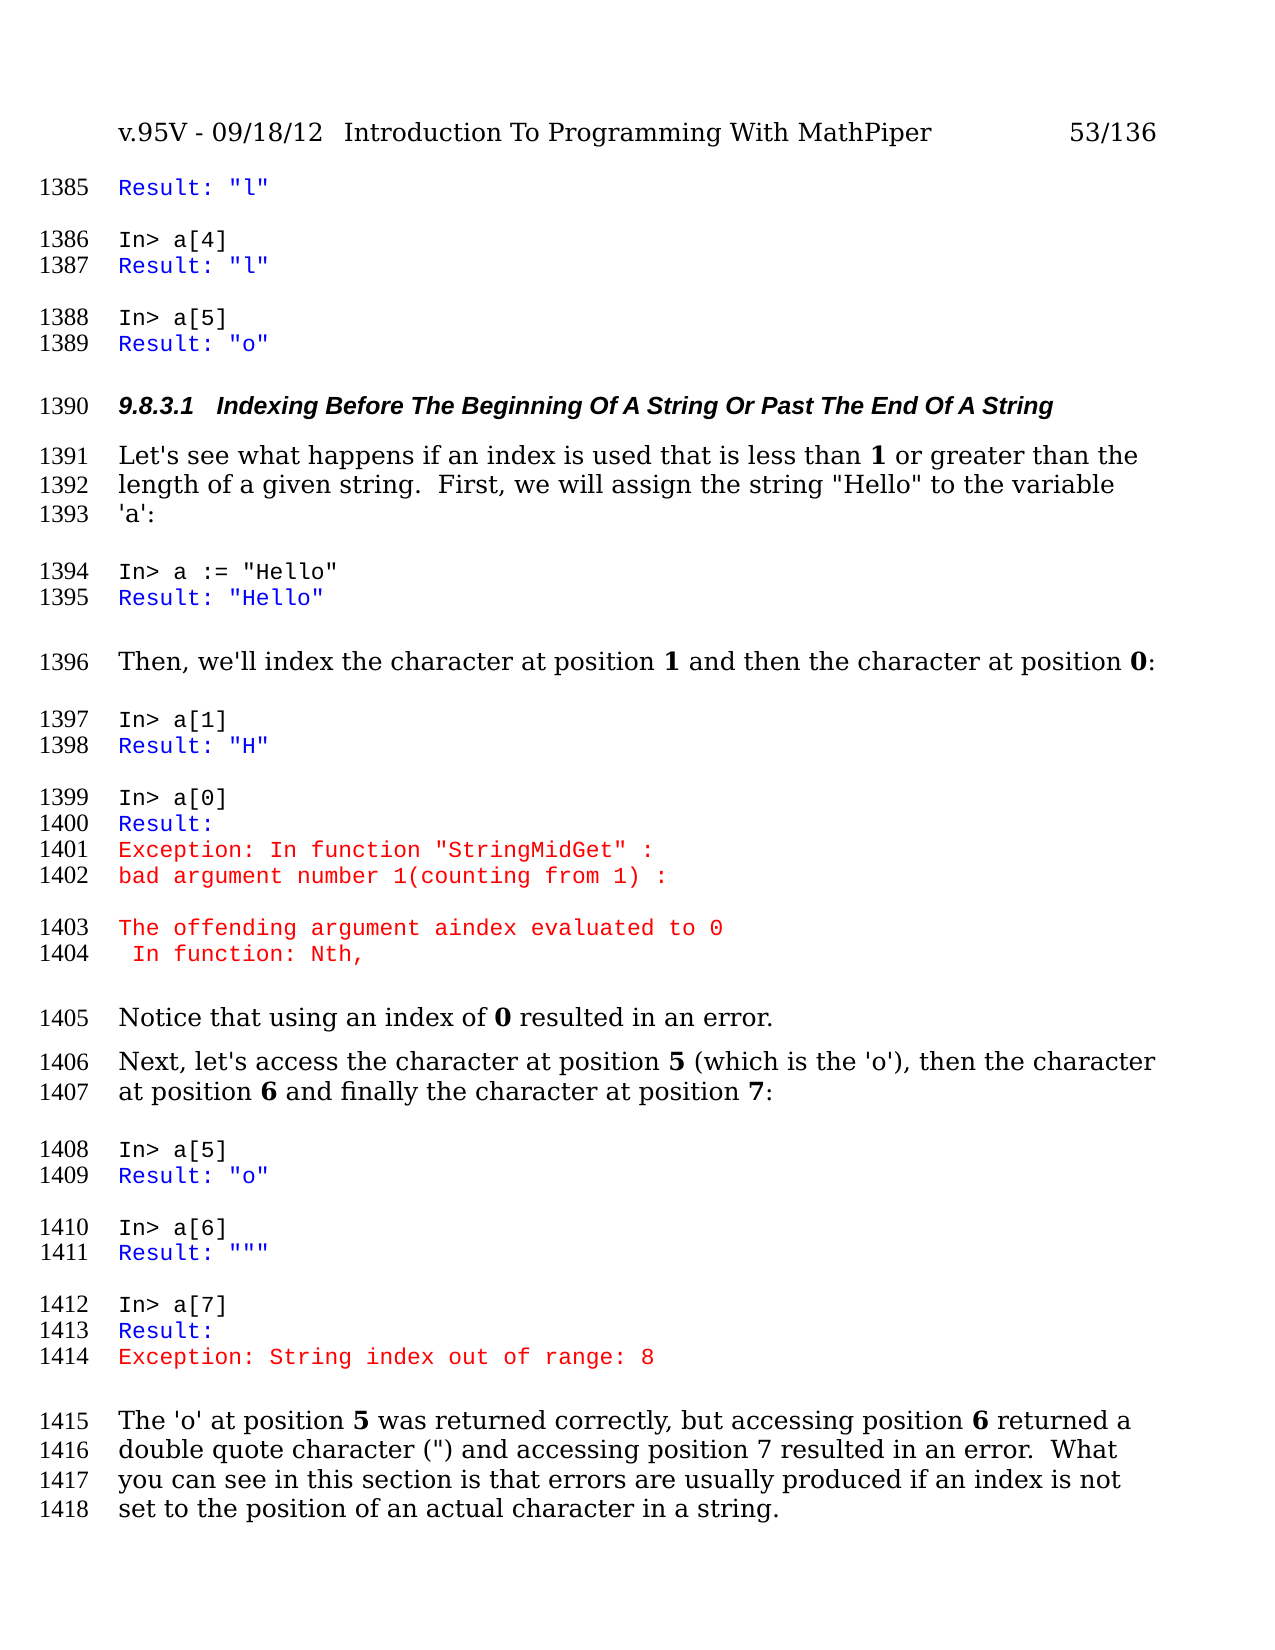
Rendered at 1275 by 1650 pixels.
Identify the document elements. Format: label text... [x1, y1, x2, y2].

text The 'o' at position 5 was returned correctly, but accessing position 6 returned a double quote character (") and accessing position 7 resulted in an error. What you can see in this section is that errors are usually produced if an index is not set to the position of an actual character in a string. [118, 1406, 1157, 1523]
text In> a[5] [118, 306, 1157, 332]
text In> a[0] [118, 786, 1157, 812]
text In function: Nth, [118, 942, 1157, 968]
text Then, we'll index the character at position 1 and then the character at position 0: [118, 647, 1157, 677]
text Result: "o" [118, 332, 1157, 358]
text Notice that using an index of 0 resulted in an error. [118, 1003, 1157, 1032]
subtitle Indexing Before The Beginning Of A String Or Past The End Of A String [118, 391, 1157, 420]
text Result: "H" [118, 734, 1157, 761]
text Result: "Hello" [118, 586, 1157, 612]
text Result: "l" [118, 177, 1157, 203]
text In> a[1] [118, 709, 1157, 734]
text Let's see what happens if an index is used that is less than 1 or greater than the length of a given string. First, we will assign the string "Hello" to the variable 'a': [118, 441, 1157, 528]
text bad argument number 1(counting from 1) : [118, 864, 1157, 890]
text Result: "o" [118, 1164, 1157, 1190]
text The offending argument aindex evaluated to 0 [118, 916, 1157, 942]
text Result: """ [118, 1242, 1157, 1268]
text Result: [118, 812, 1157, 838]
text Exception: In function "StringMidGet" : [118, 838, 1157, 864]
text In> a[7] [118, 1294, 1157, 1319]
text In> a[6] [118, 1216, 1157, 1242]
text Result: [118, 1319, 1157, 1346]
text In> a[4] [118, 229, 1157, 254]
text Result: "l" [118, 254, 1157, 281]
text Exception: String index out of range: 8 [118, 1346, 1157, 1371]
text In> a[5] [118, 1138, 1157, 1164]
text Next, let's access the character at position 5 (which is the 'o'), then the character at position 6 and finally the character at position 7: [118, 1047, 1157, 1106]
text In> a := "Hello" [118, 561, 1157, 586]
